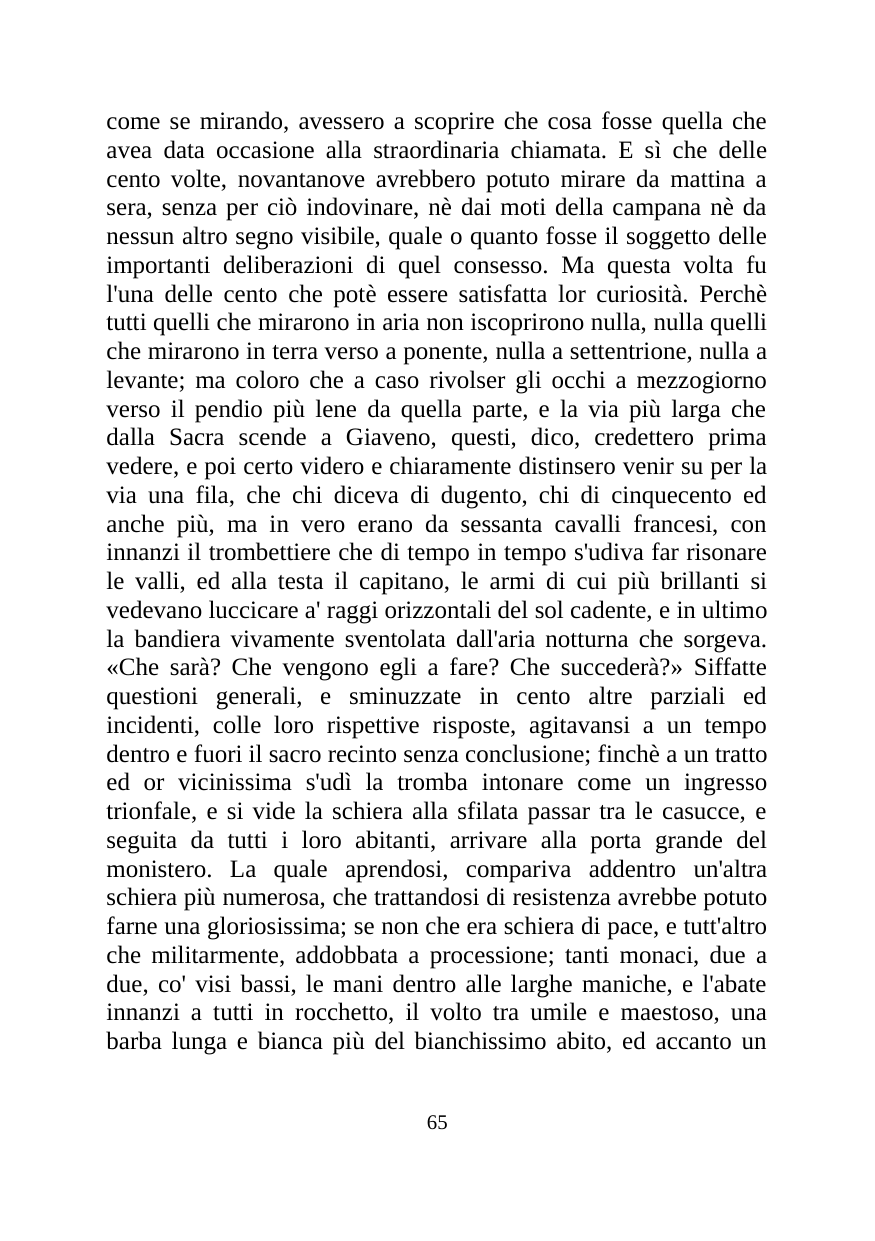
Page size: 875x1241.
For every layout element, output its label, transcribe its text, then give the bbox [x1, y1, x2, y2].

text come se mirando, avessero a scoprire che cosa fosse quella che avea data occasione alla straordinaria chiamata. E sì che delle cento volte, novantanove avrebbero potuto mirare da mattina a sera, senza per ciò indovinare, nè dai moti della campana nè da nessun altro segno visibile, quale o quanto fosse il soggetto delle importanti deliberazioni di quel consesso. Ma questa volta fu l'una delle cento che potè essere satisfatta lor curiosità. Perchè tutti quelli che mirarono in aria non iscoprirono nulla, nulla quelli che mirarono in terra verso a ponente, nulla a settentrione, nulla a levante; ma coloro che a caso rivolser gli occhi a mezzogiorno verso il pendio più lene da quella parte, e la via più larga che dalla Sacra scende a Giaveno, questi, dico, credettero prima vedere, e poi certo videro e chiaramente distinsero venir su per la via una fila, che chi diceva di dugento, chi di cinquecento ed anche più, ma in vero erano da sessanta cavalli francesi, con innanzi il trombettiere che di tempo in tempo s'udiva far risonare le valli, ed alla testa il capitano, le armi di cui più brillanti si vedevano luccicare a' raggi orizzontali del sol cadente, e in ultimo la bandiera vivamente sventolata dall'aria notturna che sorgeva. «Che sarà? Che vengono egli a fare? Che succederà?» Siffatte questioni generali, e sminuzzate in cento altre parziali ed incidenti, colle loro rispettive risposte, agitavansi a un tempo dentro e fuori il sacro recinto senza conclusione; finchè a un tratto ed or vicinissima s'udì la tromba intonare come un ingresso trionfale, e si vide la schiera alla sfilata passar tra le casucce, e seguita da tutti i loro abitanti, arrivare alla porta grande del monistero. La quale aprendosi, compariva addentro un'altra schiera più numerosa, che trattandosi di resistenza avrebbe potuto farne una gloriosissima; se non che era schiera di pace, e tutt'altro che militarmente, addobbata a processione; tanti monaci, due a due, co' visi bassi, le mani dentro alle larghe maniche, e l'abate innanzi a tutti in rocchetto, il volto tra umile e maestoso, una barba lunga e bianca più del bianchissimo abito, ed accanto un [106, 106, 768, 1055]
